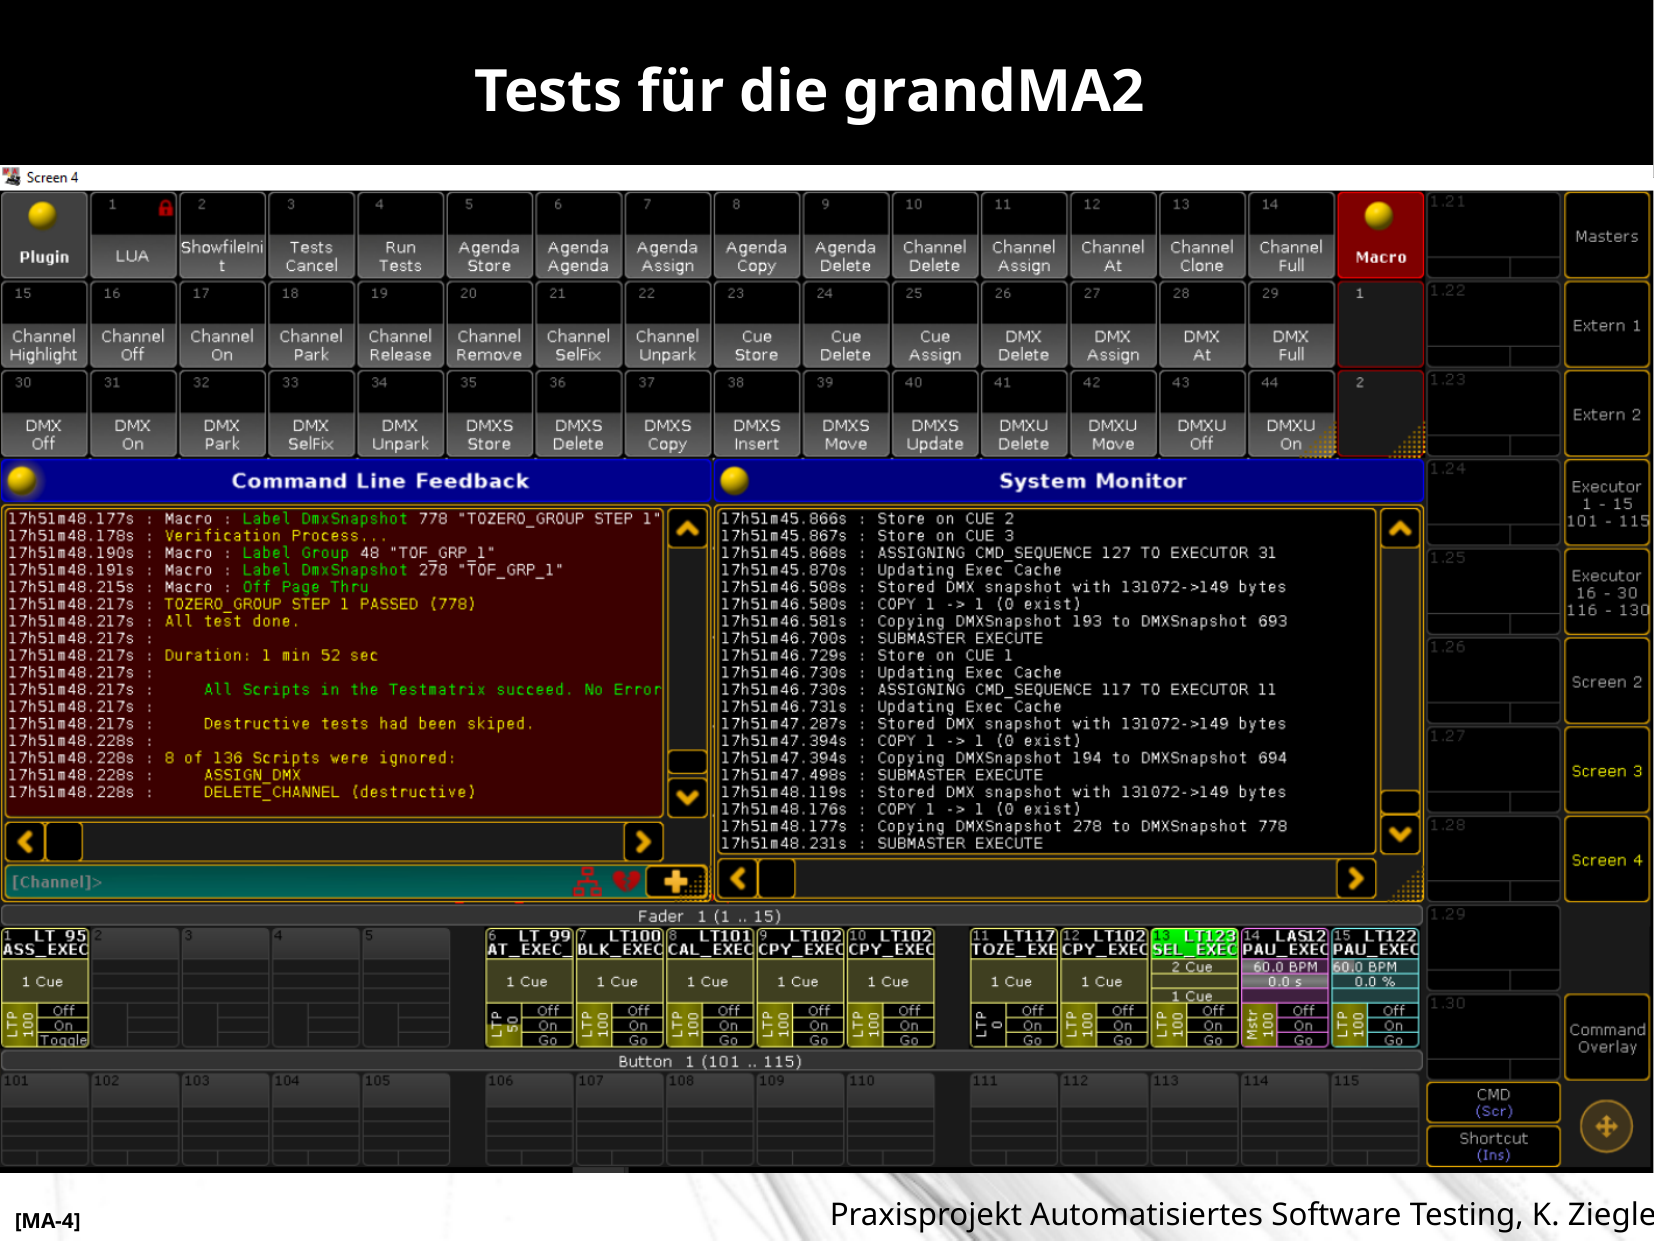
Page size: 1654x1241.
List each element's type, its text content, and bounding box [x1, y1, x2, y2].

text_box Praxisprojekt Automatisiertes Software Testing, K. Ziegler [814, 1184, 1654, 1241]
picture [0, 165, 1654, 1241]
text_box [MA-4] [0, 1199, 95, 1241]
text_box Tests für die grandMA2 [460, 42, 1128, 130]
text_box [0, 0, 1654, 165]
